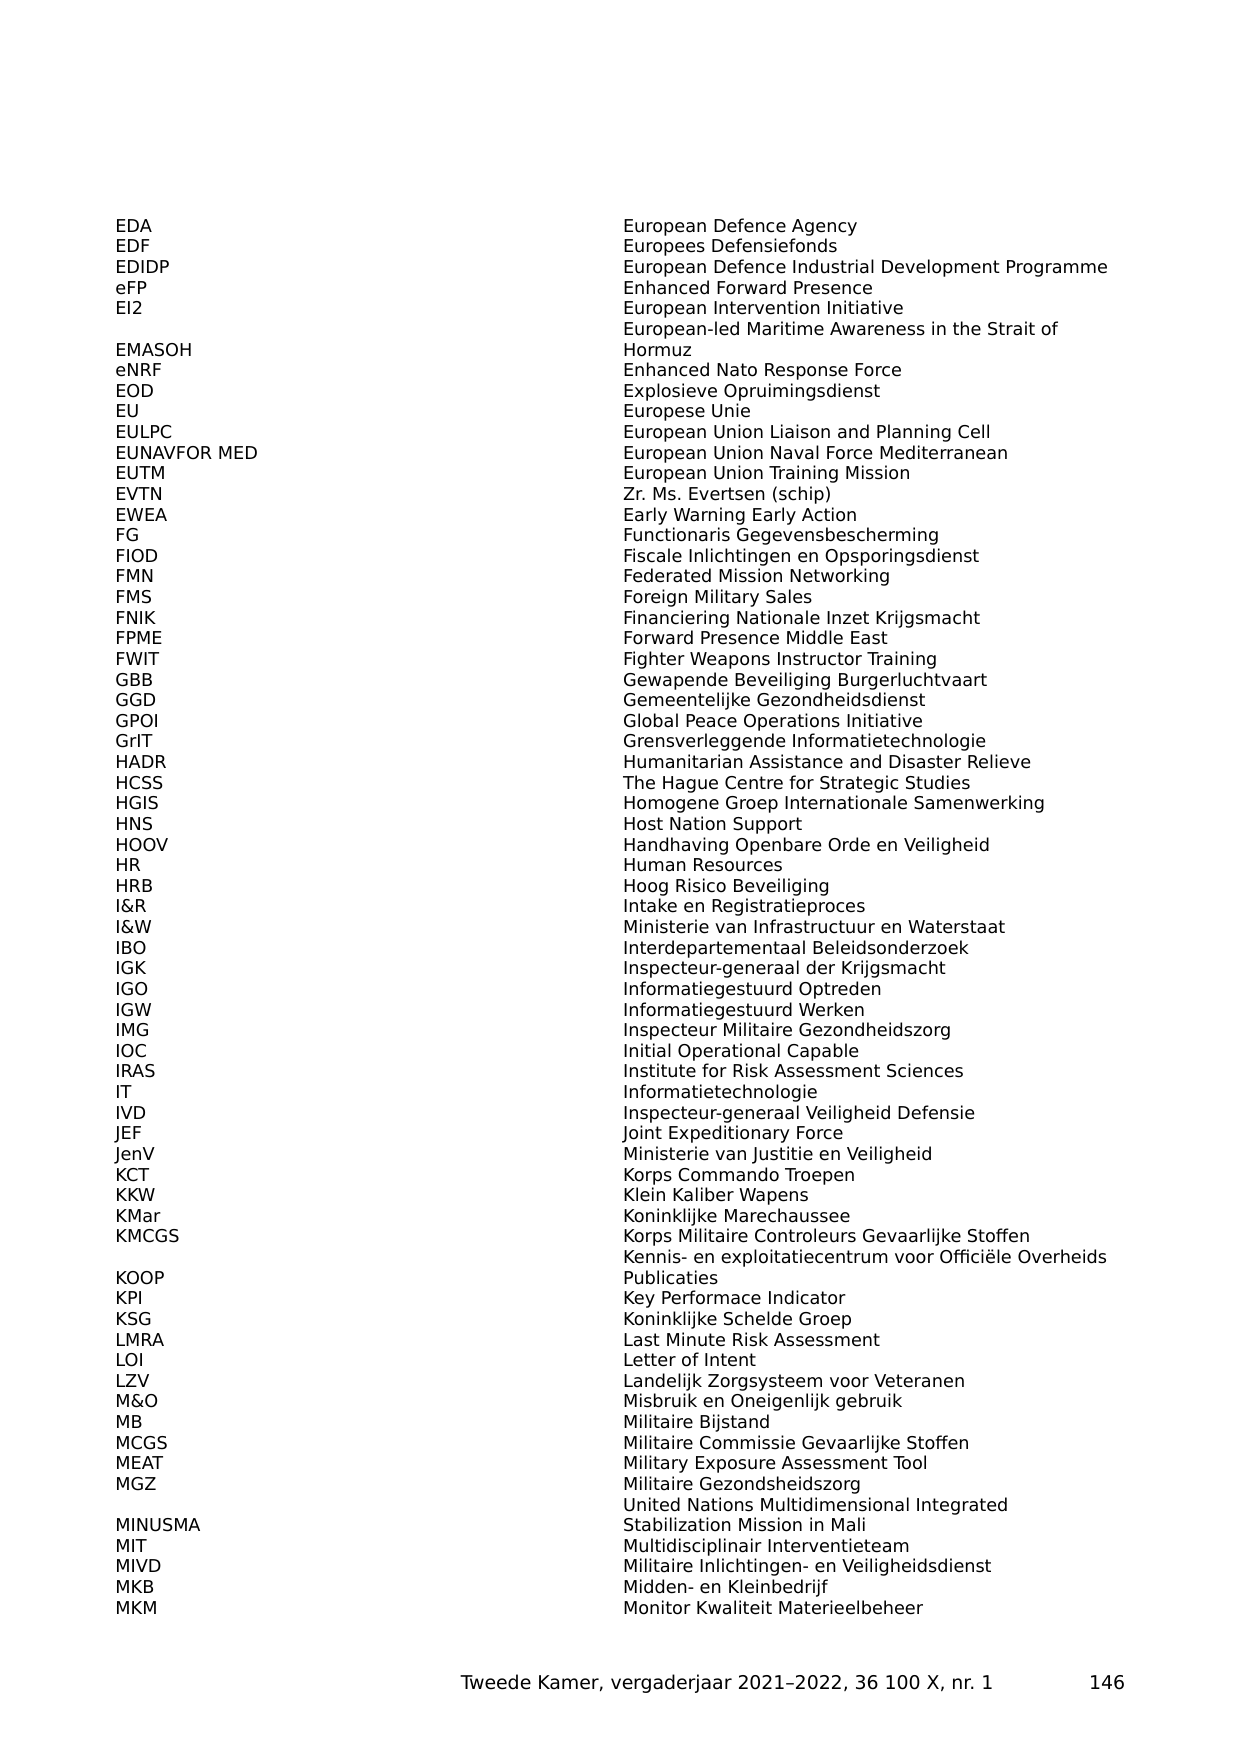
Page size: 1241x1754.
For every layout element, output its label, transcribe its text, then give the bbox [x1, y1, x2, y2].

table_cell GrIT [115, 731, 620, 752]
table_cell Interdepartementaal Beleidsonderzoek [620, 938, 1125, 958]
table_cell Europese Unie [620, 401, 1125, 422]
table_cell Inspecteur-generaal Veiligheid Defensie [620, 1103, 1125, 1123]
table_cell European-led Maritime Awareness in the Strait of Hormuz [620, 319, 1125, 360]
table_cell KMCGS [115, 1226, 620, 1247]
table_cell Military Exposure Assessment Tool [620, 1453, 1125, 1474]
table_cell MIVD [115, 1556, 620, 1577]
table_cell EI2 [115, 298, 620, 319]
table_cell European Union Naval Force Mediterranean [620, 443, 1125, 463]
table_cell Enhanced Nato Response Force [620, 360, 1125, 381]
table_cell IGW [115, 1000, 620, 1020]
table_cell European Union Training Mission [620, 463, 1125, 484]
table_cell FNIK [115, 608, 620, 628]
table_cell IGO [115, 979, 620, 999]
table_cell Financiering Nationale Inzet Krijgsmacht [620, 608, 1125, 628]
table_cell IBO [115, 938, 620, 958]
table_cell Koninklijke Schelde Groep [620, 1309, 1125, 1329]
table_cell Fiscale Inlichtingen en Opsporingsdienst [620, 546, 1125, 566]
table_cell Handhaving Openbare Orde en Veiligheid [620, 835, 1125, 855]
table_cell Foreign Military Sales [620, 587, 1125, 608]
table_cell Intake en Registratieproces [620, 896, 1125, 917]
table_cell EUTM [115, 463, 620, 484]
table_cell GGD [115, 690, 620, 711]
table_cell European Defence Agency [620, 216, 1125, 236]
table_cell Global Peace Operations Initiative [620, 711, 1125, 731]
table_cell Kennis- en exploitatiecentrum voor Officiële Overheids Publicaties [620, 1247, 1125, 1288]
table_cell Multidisciplinair Interventieteam [620, 1536, 1125, 1556]
table_cell Forward Presence Middle East [620, 628, 1125, 649]
table_cell HGIS [115, 793, 620, 814]
table_cell Institute for Risk Assessment Sciences [620, 1061, 1125, 1082]
table_cell Informatiegestuurd Optreden [620, 979, 1125, 999]
table_cell IOC [115, 1041, 620, 1061]
table_cell Early Warning Early Action [620, 505, 1125, 525]
table_cell KPI [115, 1288, 620, 1309]
table_cell HRB [115, 876, 620, 896]
table_cell Explosieve Opruimingsdienst [620, 381, 1125, 401]
table_cell HNS [115, 814, 620, 834]
table_cell Europees Defensiefonds [620, 236, 1125, 257]
table_cell Monitor Kwaliteit Materieelbeheer [620, 1598, 1125, 1618]
table_cell EMASOH [115, 319, 620, 360]
table_cell MKB [115, 1577, 620, 1598]
table_cell EULPC [115, 422, 620, 443]
table_cell Korps Commando Troepen [620, 1165, 1125, 1185]
table_cell KSG [115, 1309, 620, 1329]
table_cell EVTN [115, 484, 620, 504]
table_cell Functionaris Gegevensbescherming [620, 525, 1125, 546]
table_cell KMar [115, 1206, 620, 1226]
table_cell Militaire Commissie Gevaarlijke Stoffen [620, 1433, 1125, 1453]
table_cell M&O [115, 1391, 620, 1412]
table_cell Inspecteur-generaal der Krijgsmacht [620, 958, 1125, 979]
table_cell eFP [115, 278, 620, 298]
table_cell MIT [115, 1536, 620, 1556]
table_cell MCGS [115, 1433, 620, 1453]
table_cell European Union Liaison and Planning Cell [620, 422, 1125, 443]
table_cell Federated Mission Networking [620, 566, 1125, 587]
table_cell Militaire Gezondsheidszorg [620, 1474, 1125, 1494]
table_cell EDF [115, 236, 620, 257]
table_cell Inspecteur Militaire Gezondheidszorg [620, 1020, 1125, 1041]
table_cell GPOI [115, 711, 620, 731]
table_cell Landelijk Zorgsysteem voor Veteranen [620, 1371, 1125, 1391]
table_cell Militaire Bijstand [620, 1412, 1125, 1433]
table_cell Fighter Weapons Instructor Training [620, 649, 1125, 669]
table_cell IGK [115, 958, 620, 979]
table_cell MGZ [115, 1474, 620, 1494]
table_cell KOOP [115, 1247, 620, 1288]
table_cell Militaire Inlichtingen- en Veiligheidsdienst [620, 1556, 1125, 1577]
table_cell Enhanced Forward Presence [620, 278, 1125, 298]
table_cell LZV [115, 1371, 620, 1391]
table_cell MINUSMA [115, 1495, 620, 1536]
table_cell The Hague Centre for Strategic Studies [620, 773, 1125, 793]
table_cell eNRF [115, 360, 620, 381]
table_cell Grensverleggende Informatietechnologie [620, 731, 1125, 752]
table_cell JEF [115, 1123, 620, 1144]
table_cell IRAS [115, 1061, 620, 1082]
table_cell FPME [115, 628, 620, 649]
table_cell I&R [115, 896, 620, 917]
table_cell EU [115, 401, 620, 422]
table_cell United Nations Multidimensional Integrated Stabilization Mission in Mali [620, 1495, 1125, 1536]
table_header Tabel 51 Lijst met afkortingen [115, 191, 1125, 216]
table_cell Misbruik en Oneigenlijk gebruik [620, 1391, 1125, 1412]
table_cell FIOD [115, 546, 620, 566]
table_cell HR [115, 855, 620, 876]
table_cell Koninklijke Marechaussee [620, 1206, 1125, 1226]
table_cell IT [115, 1082, 620, 1103]
table_cell HOOV [115, 835, 620, 855]
table_cell FMS [115, 587, 620, 608]
table_cell EDIDP [115, 257, 620, 278]
table_cell HCSS [115, 773, 620, 793]
table_cell KCT [115, 1165, 620, 1185]
table_cell Host Nation Support [620, 814, 1125, 834]
table_cell EUNAVFOR MED [115, 443, 620, 463]
table_cell Ministerie van Infrastructuur en Waterstaat [620, 917, 1125, 938]
table_cell GBB [115, 670, 620, 690]
table_cell Informatietechnologie [620, 1082, 1125, 1103]
table_cell HADR [115, 752, 620, 773]
table_cell FG [115, 525, 620, 546]
table_cell Informatiegestuurd Werken [620, 1000, 1125, 1020]
table_cell LOI [115, 1350, 620, 1371]
table_cell IMG [115, 1020, 620, 1041]
table_cell MEAT [115, 1453, 620, 1474]
table_cell FMN [115, 566, 620, 587]
table_cell EOD [115, 381, 620, 401]
table_cell European Intervention Initiative [620, 298, 1125, 319]
table_cell Letter of Intent [620, 1350, 1125, 1371]
table_cell Zr. Ms. Evertsen (schip) [620, 484, 1125, 504]
table_cell Last Minute Risk Assessment [620, 1330, 1125, 1350]
table_cell Ministerie van Justitie en Veiligheid [620, 1144, 1125, 1164]
table_cell Initial Operational Capable [620, 1041, 1125, 1061]
table_cell LMRA [115, 1330, 620, 1350]
table_cell European Defence Industrial Development Programme [620, 257, 1125, 278]
table_cell IVD [115, 1103, 620, 1123]
table_cell Hoog Risico Beveiliging [620, 876, 1125, 896]
table_cell MB [115, 1412, 620, 1433]
table_cell Key Performace Indicator [620, 1288, 1125, 1309]
table_cell Klein Kaliber Wapens [620, 1185, 1125, 1206]
table_cell KKW [115, 1185, 620, 1206]
table_cell Korps Militaire Controleurs Gevaarlijke Stoffen [620, 1226, 1125, 1247]
table_cell Midden- en Kleinbedrijf [620, 1577, 1125, 1598]
table_cell EDA [115, 216, 620, 236]
table_cell I&W [115, 917, 620, 938]
table_cell Joint Expeditionary Force [620, 1123, 1125, 1144]
table_cell Homogene Groep Internationale Samenwerking [620, 793, 1125, 814]
table_cell FWIT [115, 649, 620, 669]
table_cell Human Resources [620, 855, 1125, 876]
table_cell Humanitarian Assistance and Disaster Relieve [620, 752, 1125, 773]
table_cell JenV [115, 1144, 620, 1164]
table_cell MKM [115, 1598, 620, 1618]
table_cell Gewapende Beveiliging Burgerluchtvaart [620, 670, 1125, 690]
table_cell EWEA [115, 505, 620, 525]
table_cell Gemeentelijke Gezondheidsdienst [620, 690, 1125, 711]
